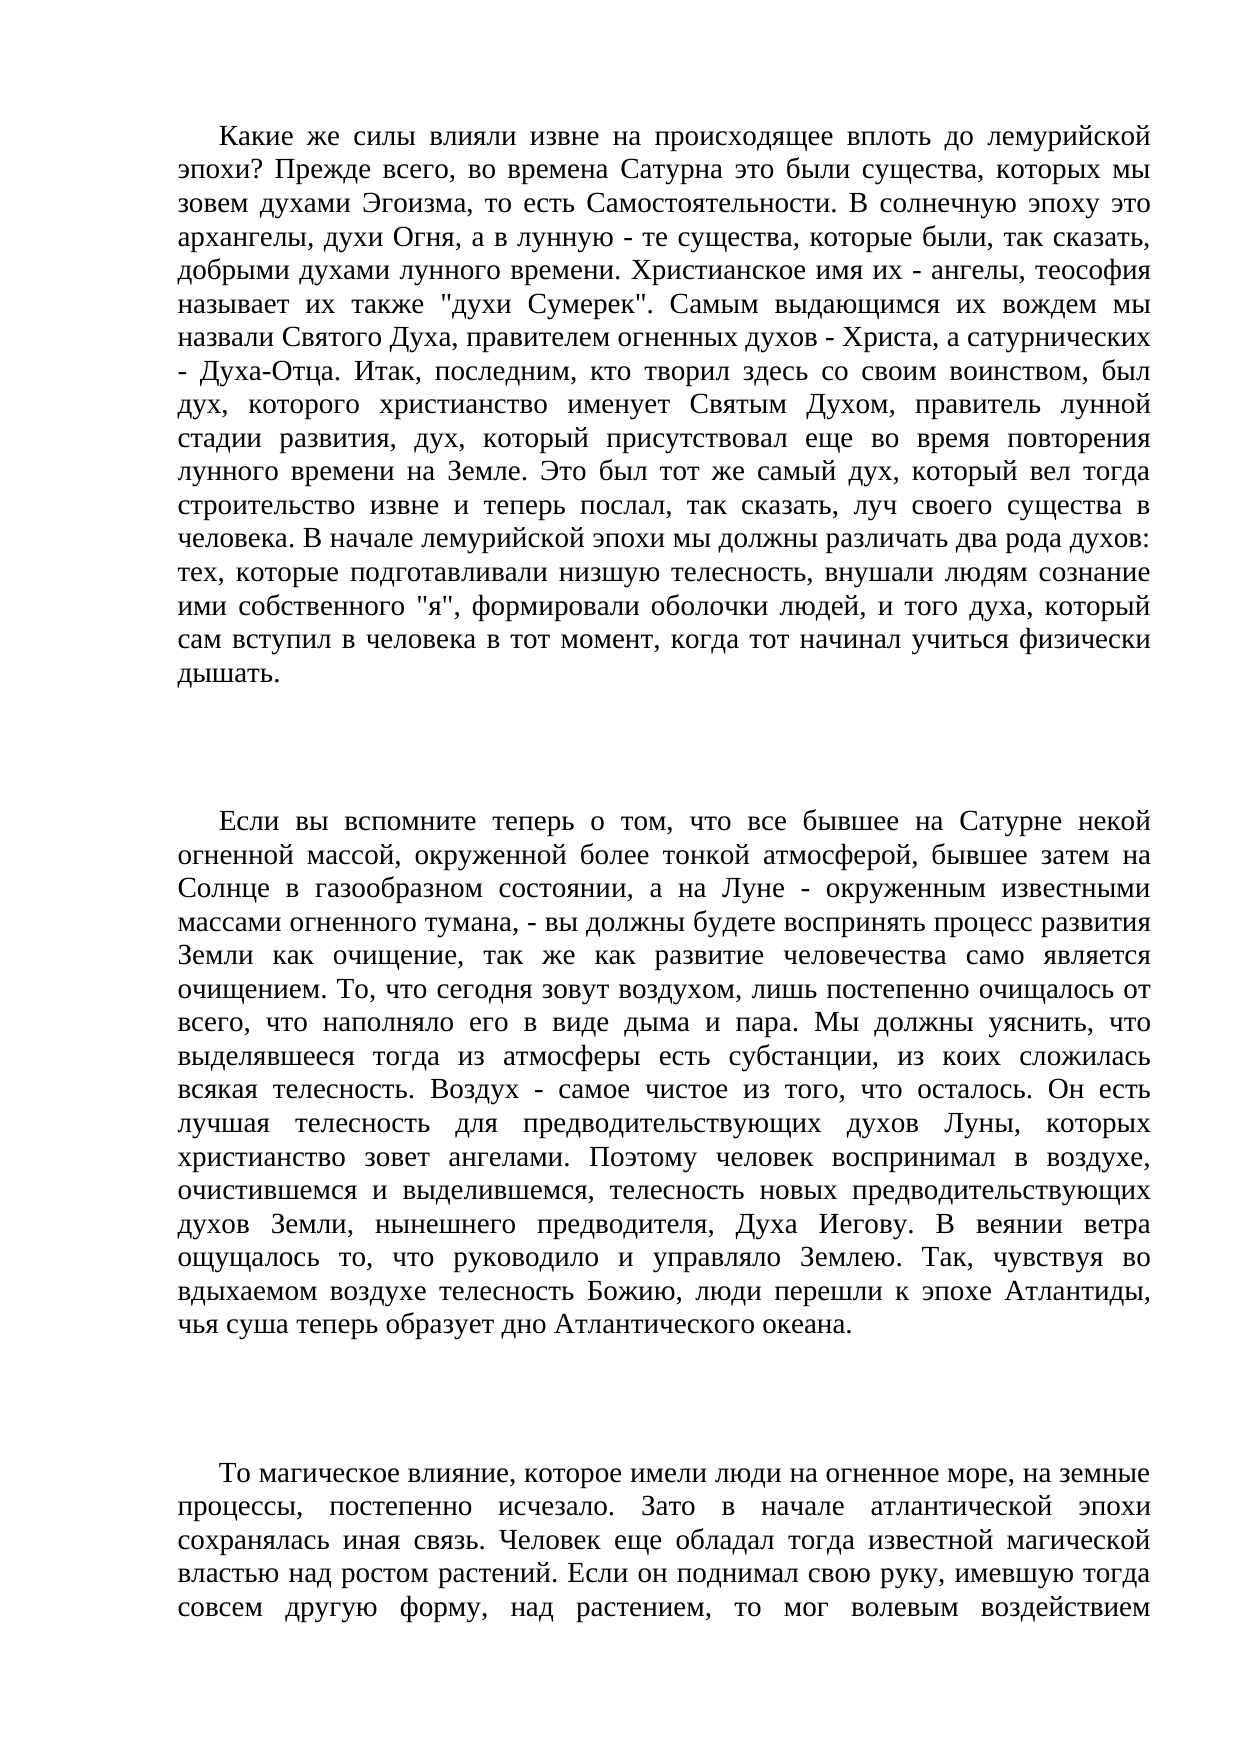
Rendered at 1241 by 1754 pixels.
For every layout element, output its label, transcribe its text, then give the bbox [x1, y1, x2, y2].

text Если вы вспомните теперь о том, что все бывшее на Сатурне некой огненной массой, окруженной более тонкой атмосферой, бывшее затем на Солнце в газообразном состоянии, а на Луне - окруженным известными массами огненного тумана, - вы должны будете воспринять процесс развития Земли как очищение, так же как развитие человечества само является очищением. То, что сегодня зовут воздухом, лишь постепенно очищалось от всего, что наполняло его в виде дыма и пара. Мы должны уяснить, что выделявшееся тогда из атмосферы есть субстанции, из коих сложилась всякая телесность. Воздух - самое чистое из того, что осталось. Он есть лучшая телесность для предводительствующих духов Луны, которых христианство зовет ангелами. Поэтому человек воспринимал в воздухе, очистившемся и выделившемся, телесность новых предводительствующих духов Земли, нынешнего предводителя, Духа Иегову. В веянии ветра ощущалось то, что руководило и управляло Землею. Так, чувствуя во вдыхаемом воздухе телесность Божию, люди перешли к эпохе Атлантиды, чья суша теперь образует дно Атлантического океана. [177, 803, 1152, 1340]
text То магическое влияние, которое имели люди на огненное море, на земные процессы, постепенно исчезало. Зато в начале атлантической эпохи сохранялась иная связь. Человек еще обладал тогда известной магической властью над ростом растений. Если он поднимал свою руку, имевшую тогда совсем другую форму, над растением, то мог волевым воздействием [177, 1455, 1152, 1623]
text Какие же силы влияли извне на происходящее вплоть до лемурийской эпохи? Прежде всего, во времена Сатурна это были существа, которых мы зовем духами Эгоизма, то есть Самостоятельности. В солнечную эпоху это архангелы, духи Огня, а в лунную - те существа, которые были, так сказать, добрыми духами лунного времени. Христианское имя их - ангелы, теософия называет их также "духи Сумерек". Самым выдающимся их вождем мы назвали Святого Духа, правителем огненных духов - Христа, а сатурнических - Духа-Отца. Итак, последним, кто творил здесь со своим воинством, был дух, которого христианство именует Святым Духом, правитель лунной стадии развития, дух, который присутствовал еще во время повторения лунного времени на Земле. Это был тот же самый дух, который вел тогда строительство извне и теперь послал, так сказать, луч своего существа в человека. В начале лемурийской эпохи мы должны различать два рода духов: тех, которые подготавливали низшую телесность, внушали людям сознание ими собственного "я", формировали оболочки людей, и того духа, который сам вступил в человека в тот момент, когда тот начинал учиться физически дышать. [177, 118, 1152, 688]
